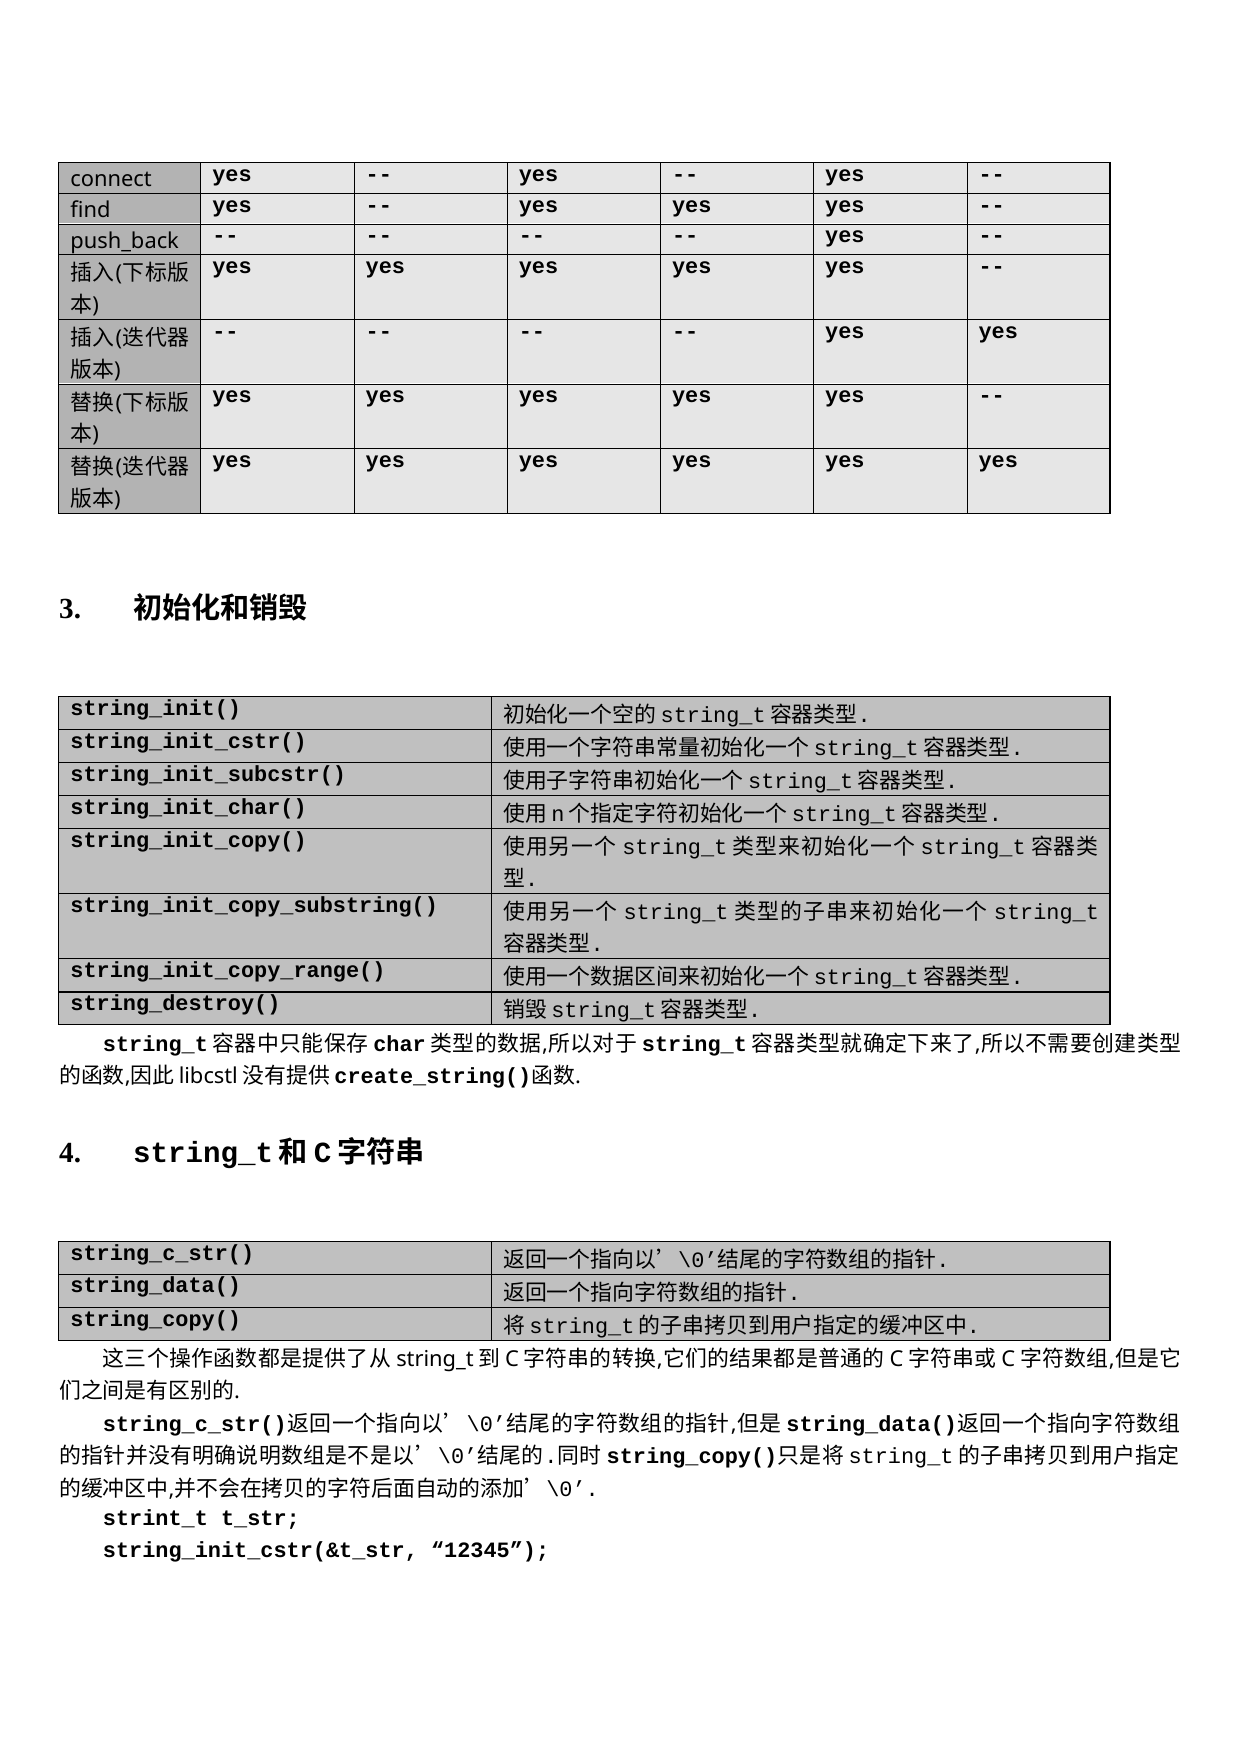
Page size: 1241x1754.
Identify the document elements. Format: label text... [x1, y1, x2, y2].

table_cell yes [968, 449, 1109, 513]
table_cell -- [968, 194, 1109, 223]
table_cell yes [661, 449, 813, 513]
table_cell -- [355, 194, 507, 223]
text 这三个操作函数都是提供了从string_t到C字符串的转换,它们的结果都是普通的C字符串或C字符数组,但是它们之间是有区别的. [59, 1341, 1181, 1406]
table_cell yes [814, 194, 967, 223]
table_cell 将string_t的子串拷贝到用户指定的缓冲区中. [492, 1308, 1109, 1340]
table_cell yes [508, 163, 660, 193]
table_cell -- [508, 320, 660, 383]
table_cell yes [201, 163, 354, 193]
text string_c_str()返回一个指向以’\0’结尾的字符数组的指针,但是string_data()返回一个指向字符数组的指针并没有明确说明数组是不是以’\0’结尾的.同时string_copy()只是将string_t的子串拷贝到用户指定的缓冲区中,并不会在拷贝的字符后面自动的添加’\0’. [59, 1406, 1181, 1503]
table_cell yes [814, 449, 967, 513]
table_cell -- [508, 225, 660, 254]
table_cell yes [814, 255, 967, 319]
table_cell 使用n个指定字符初始化一个string_t容器类型. [492, 796, 1109, 828]
table_header string_c_str() [59, 1242, 491, 1274]
table_header 返回一个指向以’\0’结尾的字符数组的指针. [492, 1242, 1109, 1274]
table_cell yes [968, 320, 1109, 383]
table_cell yes [201, 385, 354, 448]
subtitle string_t和C字符串 [59, 1117, 1181, 1182]
table_cell -- [201, 225, 354, 254]
table_cell yes [814, 320, 967, 383]
table_cell yes [355, 449, 507, 513]
table_cell yes [508, 194, 660, 223]
table_cell 销毁string_t容器类型. [492, 993, 1109, 1024]
table_cell yes [814, 385, 967, 448]
text string_init_cstr(&t_str, “12345”); [59, 1536, 1181, 1568]
subtitle 初始化和销毁 [59, 573, 1181, 638]
table_cell push_back [59, 225, 200, 254]
table_cell -- [201, 320, 354, 383]
table_cell 替换(迭代器版本) [59, 449, 200, 513]
text string_t容器中只能保存char类型的数据,所以对于string_t容器类型就确定下来了,所以不需要创建类型的函数,因此libcstl没有提供create_string()函数. [59, 1025, 1181, 1090]
table_cell string_init_char() [59, 796, 491, 828]
table_cell yes [201, 194, 354, 223]
table_cell -- [968, 225, 1109, 254]
table_cell -- [661, 225, 813, 254]
table_cell string_init_copy_range() [59, 959, 491, 991]
table_cell 插入(迭代器版本) [59, 320, 200, 383]
table_cell string_data() [59, 1275, 491, 1307]
table_cell -- [355, 163, 507, 193]
table_cell yes [508, 255, 660, 319]
table_cell yes [355, 385, 507, 448]
table_cell 返回一个指向字符数组的指针. [492, 1275, 1109, 1307]
table_cell connect [59, 163, 200, 193]
table_cell yes [201, 449, 354, 513]
table_cell yes [201, 255, 354, 319]
table_cell yes [661, 385, 813, 448]
table_cell -- [661, 320, 813, 383]
table_cell -- [968, 255, 1109, 319]
table_cell 使用另一个string_t类型的子串来初始化一个string_t容器类型. [492, 894, 1109, 958]
table_cell 使用一个数据区间来初始化一个string_t容器类型. [492, 959, 1109, 991]
table_cell yes [814, 225, 967, 254]
table_cell string_init_copy() [59, 829, 491, 893]
table_cell 使用另一个string_t类型来初始化一个string_t容器类型. [492, 829, 1109, 893]
table_cell -- [968, 385, 1109, 448]
table_cell yes [508, 449, 660, 513]
table_header 初始化一个空的string_t容器类型. [492, 697, 1109, 729]
table_cell 替换(下标版本) [59, 385, 200, 448]
table_cell yes [355, 255, 507, 319]
table_cell yes [814, 163, 967, 193]
table_cell -- [355, 320, 507, 383]
table_cell -- [355, 225, 507, 254]
table_cell yes [661, 194, 813, 223]
table_cell yes [661, 255, 813, 319]
table_cell 使用一个字符串常量初始化一个string_t容器类型. [492, 730, 1109, 762]
table_cell 插入(下标版本) [59, 255, 200, 319]
table_cell string_destroy() [59, 993, 491, 1024]
table_cell -- [661, 163, 813, 193]
text strint_t t_str; [59, 1503, 1181, 1536]
table_cell 使用子字符串初始化一个string_t容器类型. [492, 763, 1109, 795]
table_cell yes [508, 385, 660, 448]
table_cell find [59, 194, 200, 223]
table_cell string_init_cstr() [59, 730, 491, 762]
table_cell string_copy() [59, 1308, 491, 1340]
table_header string_init() [59, 697, 491, 729]
table_cell -- [968, 163, 1109, 193]
table_cell string_init_copy_substring() [59, 894, 491, 958]
table_cell string_init_subcstr() [59, 763, 491, 795]
